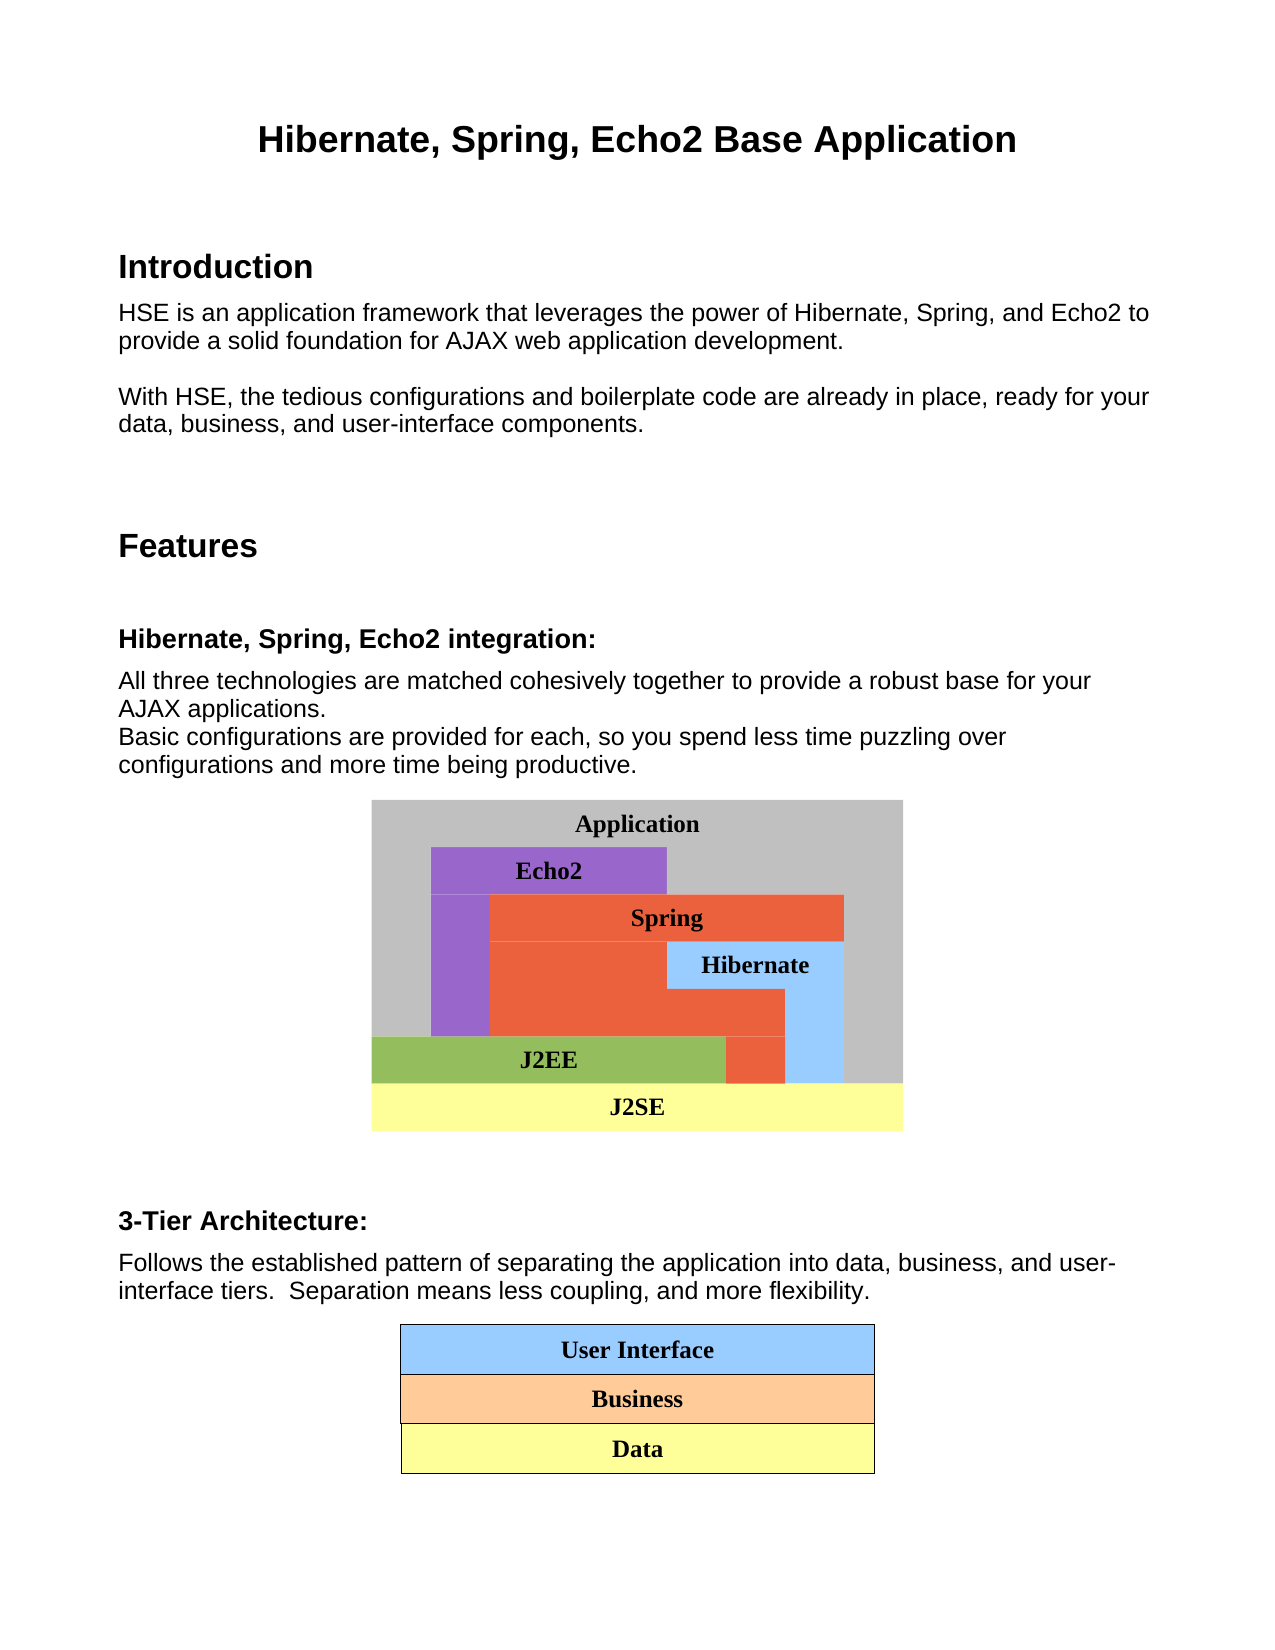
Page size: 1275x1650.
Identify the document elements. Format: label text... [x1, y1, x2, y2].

subtitle Features [118, 527, 1157, 564]
title Hibernate, Spring, Echo2 Base Application [118, 118, 1157, 160]
subtitle Introduction [118, 248, 1157, 286]
text With HSE, the tedious configurations and boilerplate code are already in place, ready for your data, business, and user-interface components. [118, 382, 1157, 438]
subtitle Hibernate, Spring, Echo2 integration: [118, 624, 1157, 654]
text All three technologies are matched cohesively together to provide a robust base for your AJAX applications. [118, 667, 1157, 723]
subtitle 3-Tier Architecture: [118, 1206, 1157, 1236]
text Basic configurations are provided for each, so you spend less time puzzling over configurations and more time being productive. [118, 723, 1157, 778]
text HSE is an application framework that leverages the power of Hibernate, Spring, and Echo2 to provide a solid foundation for AJAX web application development. [118, 298, 1157, 354]
text Follows the established pattern of separating the application into data, business, and user-interface tiers. Separation means less coupling, and more flexibility. [118, 1249, 1157, 1305]
